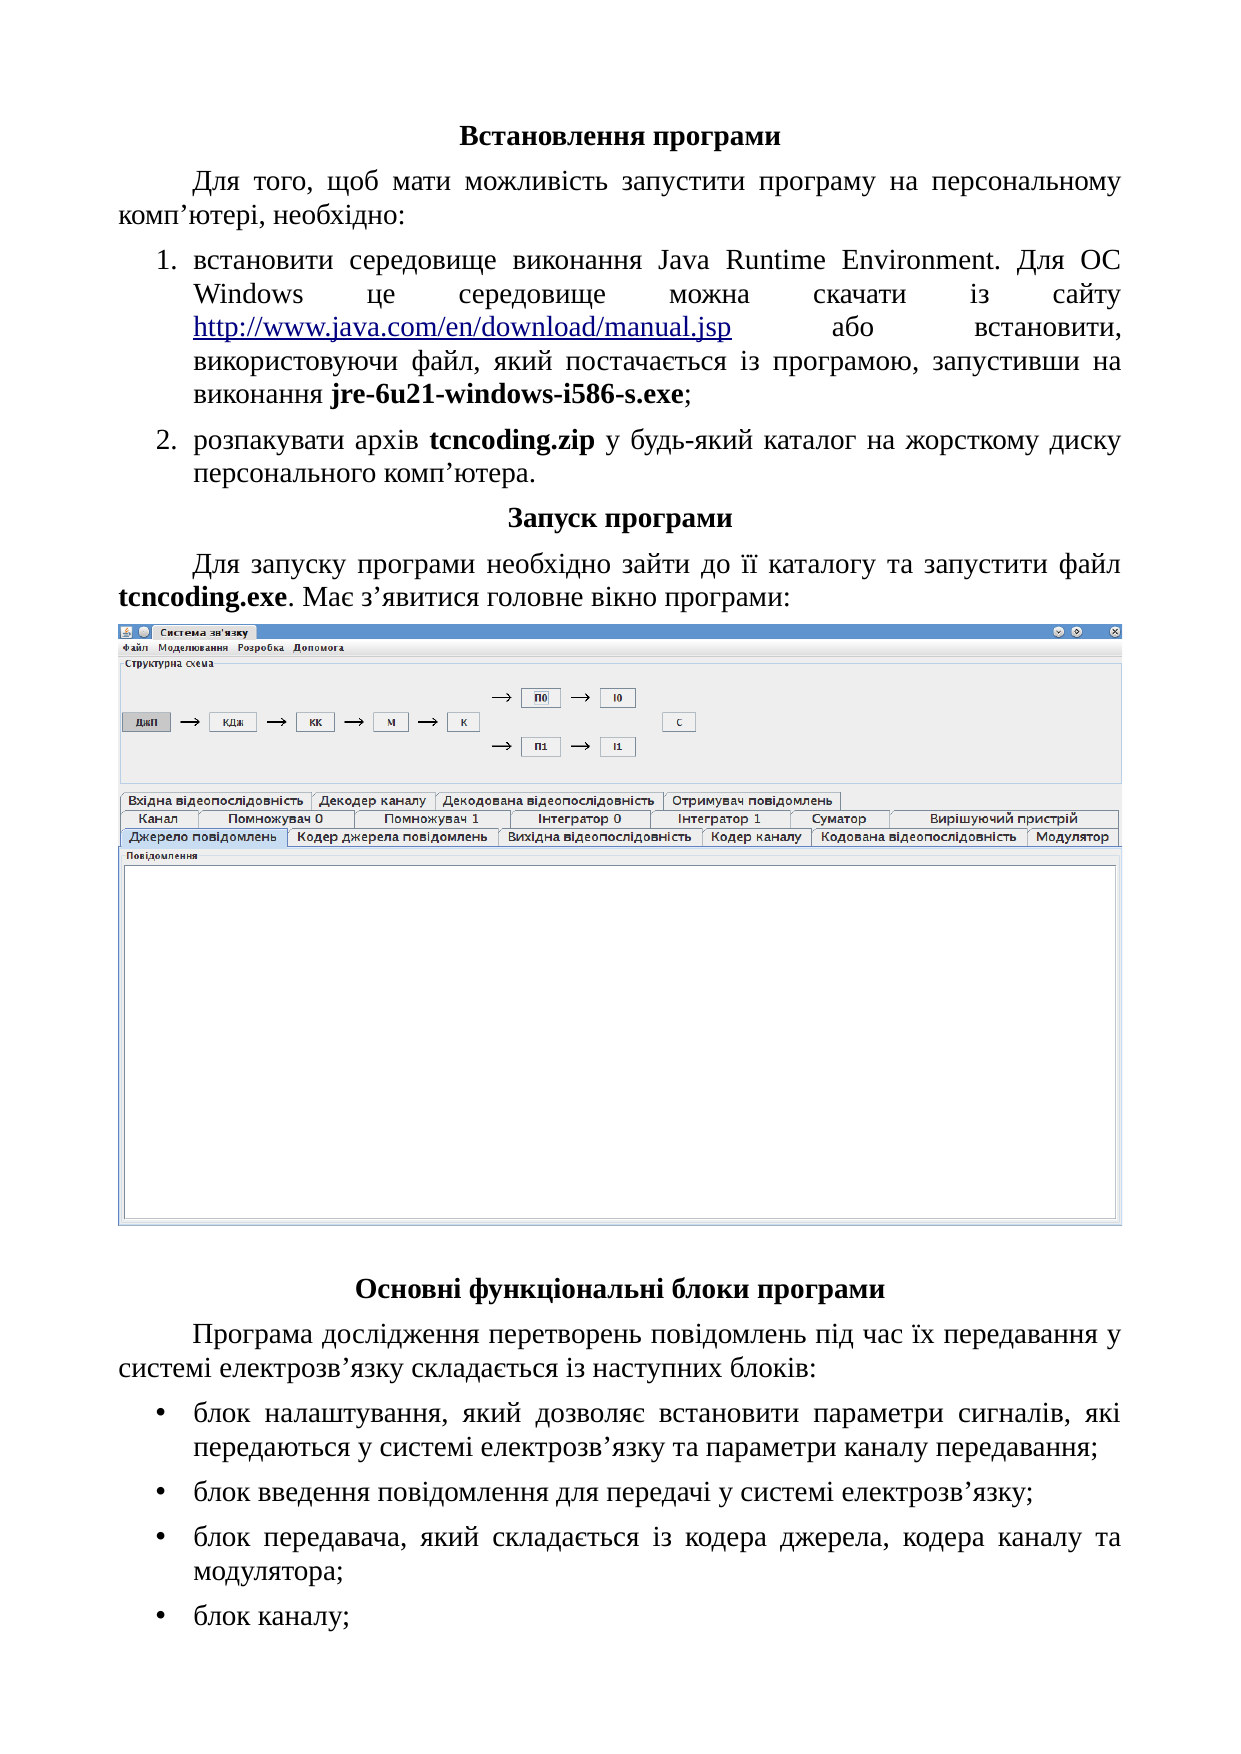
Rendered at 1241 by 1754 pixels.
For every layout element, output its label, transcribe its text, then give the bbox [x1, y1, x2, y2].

text Програма дослідження перетворень повідомлень під час їх передавання у системі електрозв’язку складається із наступних блоків: [118, 1316, 1122, 1383]
list розпакувати архів tcncoding.zip у будь-який каталог на жорсткому диску персонального комп’ютера. [156, 422, 1122, 489]
text Для запуску програми необхідно зайти до її каталогу та запустити файл tcncoding.exe. Має з’явитися головне вікно програми: [118, 546, 1122, 613]
text Встановлення програми [118, 118, 1122, 152]
text Основні функціональні блоки програми [118, 1271, 1122, 1304]
text Для того, щоб мати можливість запустити програму на персональному комп’ютері, необхідно: [118, 163, 1122, 231]
list блок каналу; [156, 1598, 1122, 1632]
list блок налаштування, який дозволяє встановити параметри сигналів, які передаються у системі електрозв’язку та параметри каналу передавання; [156, 1395, 1122, 1462]
list блок передавача, який складається із кодера джерела, кодера каналу та модулятора; [156, 1519, 1122, 1587]
list блок введення повідомлення для передачі у системі електрозв’язку; [156, 1474, 1122, 1508]
picture [118, 624, 1123, 1226]
text Запуск програми [118, 501, 1122, 534]
list встановити середовище виконання Java Runtime Environment. Для ОС Windows це середовище можна скачати із сайту http://www.java.com/en/download/manual.jsp або встановити, використовуючи файл, який постачається із програмою, запустивши на виконання jre-6u21-windows-i586-s.exe; [156, 242, 1122, 410]
